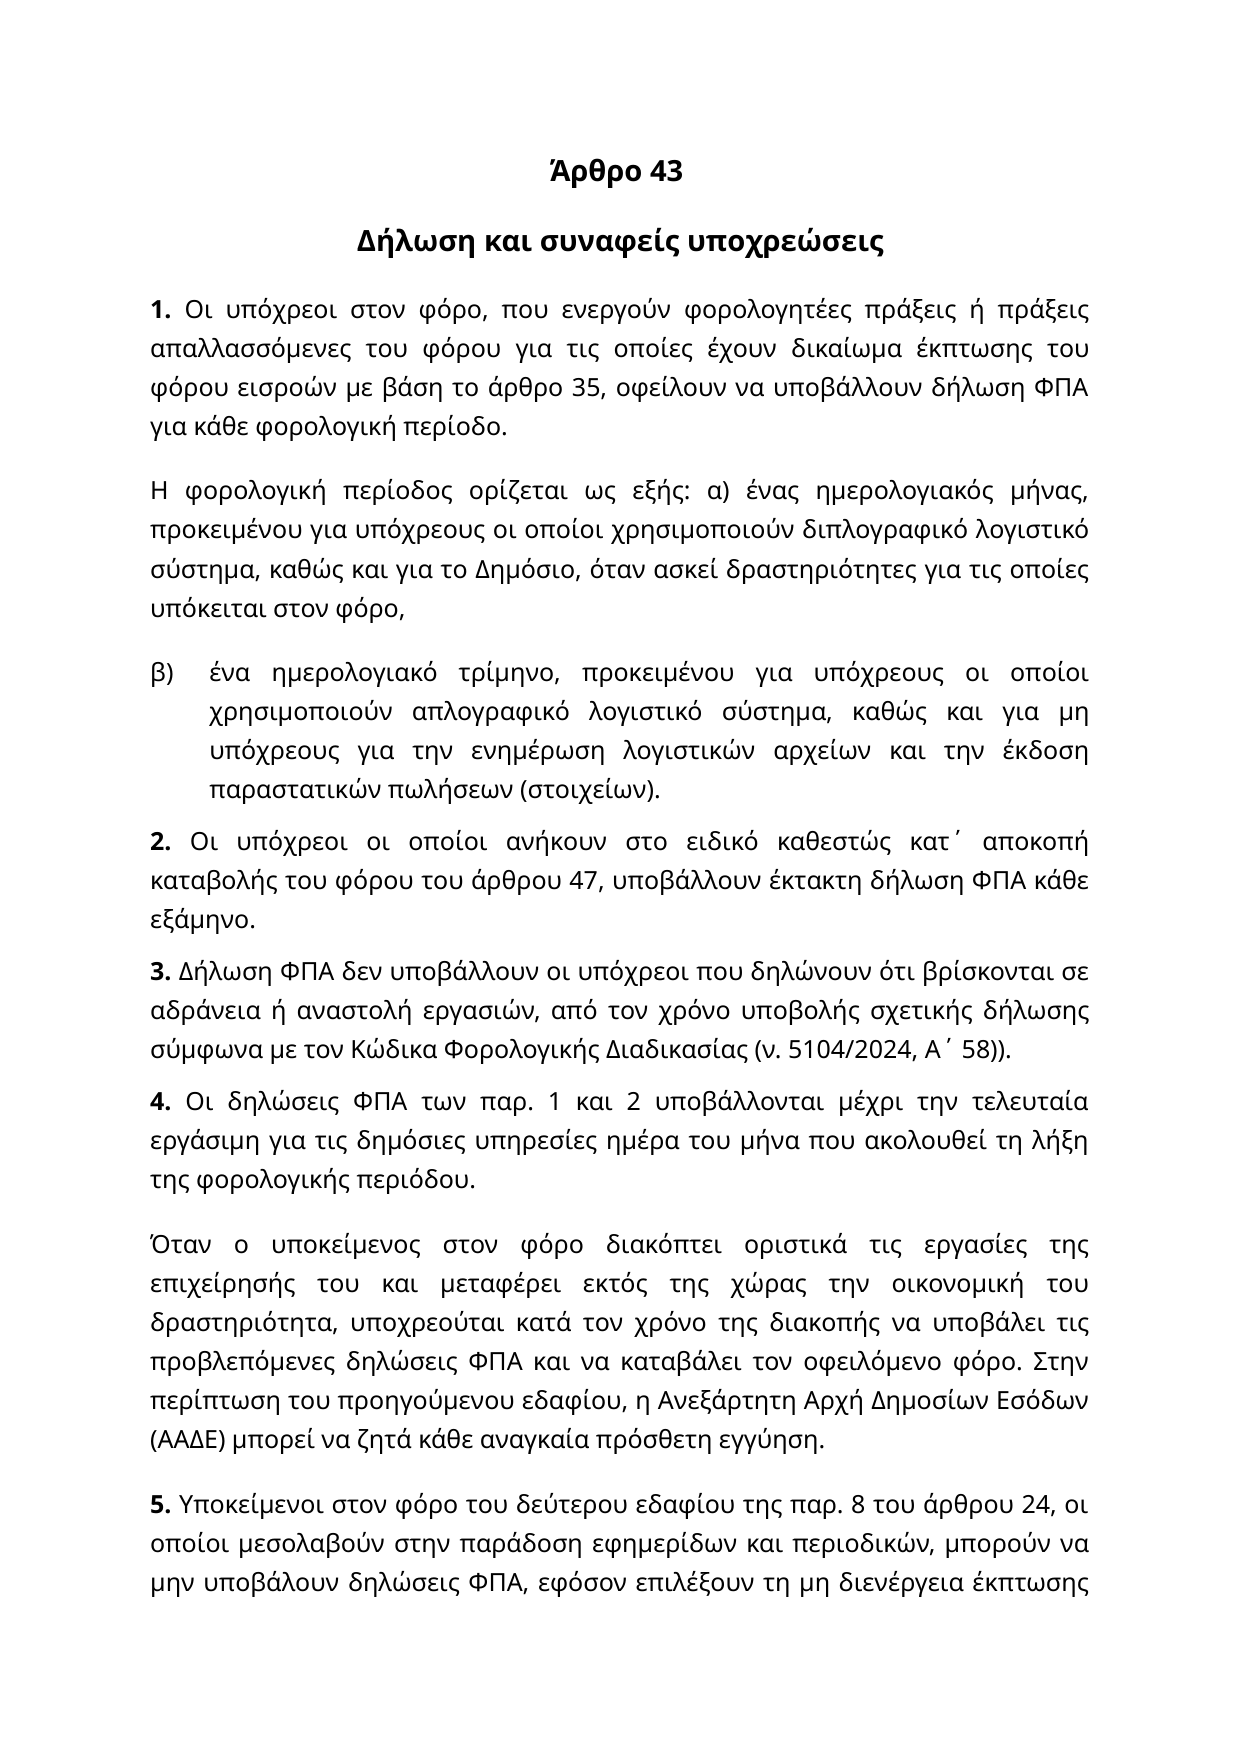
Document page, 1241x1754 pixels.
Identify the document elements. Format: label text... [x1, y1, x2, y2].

text 5. Υποκείμενοι στον φόρο του δεύτερου εδαφίου της παρ. 8 του άρθρου 24, οι οποίοι μεσολαβούν στην παράδοση εφημερίδων και περιοδικών, μπορούν να μην υποβάλουν δηλώσεις ΦΠΑ, εφόσον επιλέξουν τη μη διενέργεια έκπτωσης [150, 1486, 1090, 1599]
text 2. Οι υπόχρεοι οι οποίοι ανήκουν στο ειδικό καθεστώς κατ΄ αποκοπή καταβολής του φόρου του άρθρου 47, υποβάλλουν έκτακτη δήλωση ΦΠΑ κάθε εξάμηνο. [150, 824, 1090, 936]
text Η φορολογική περίοδος ορίζεται ως εξής: α) ένας ημερολογιακός μήνας, προκειμένου για υπόχρεους οι οποίοι χρησιμοποιούν διπλογραφικό λογιστικό σύστημα, καθώς και για το Δημόσιο, όταν ασκεί δραστηριότητες για τις οποίες υπόκειται στον φόρο, [150, 473, 1090, 624]
text Όταν ο υποκείμενος στον φόρο διακόπτει οριστικά τις εργασίες της επιχείρησής του και μεταφέρει εκτός της χώρας την οικονομική του δραστηριότητα, υποχρεούται κατά τον χρόνο της διακοπής να υποβάλει τις προβλεπόμενες δηλώσεις ΦΠΑ και να καταβάλει τον οφειλόμενο φόρο. Στην περίπτωση του προηγούμενου εδαφίου, η Ανεξάρτητη Αρχή Δημοσίων Εσόδων (ΑΑΔΕ) μπορεί να ζητά κάθε αναγκαία πρόσθετη εγγύηση. [150, 1226, 1090, 1456]
list β) ένα ημερολογιακό τρίμηνο, προκειμένου για υπόχρεους οι οποίοι χρησιμοποιούν απλογραφικό λογιστικό σύστημα, καθώς και για μη υπόχρεους για την ενημέρωση λογιστικών αρχείων και την έκδοση παραστατικών πωλήσεων (στοιχείων). [150, 654, 1090, 806]
subtitle Δήλωση και συναφείς υποχρεώσεις [150, 221, 1090, 260]
text 3. Δήλωση ΦΠΑ δεν υποβάλλουν οι υπόχρεοι που δηλώνουν ότι βρίσκονται σε αδράνεια ή αναστολή εργασιών, από τον χρόνο υποβολής σχετικής δήλωσης σύμφωνα με τον Κώδικα Φορολογικής Διαδικασίας (ν. 5104/2024, Α΄ 58)). [150, 954, 1090, 1066]
text 1. Οι υπόχρεοι στον φόρο, που ενεργούν φορολογητέες πράξεις ή πράξεις απαλλασσόμενες του φόρου για τις οποίες έχουν δικαίωμα έκπτωσης του φόρου εισροών με βάση το άρθρο 35, οφείλουν να υποβάλλουν δήλωση ΦΠΑ για κάθε φορολογική περίοδο. [150, 291, 1090, 443]
subtitle Άρθρο 43 [150, 150, 1090, 190]
text 4. Οι δηλώσεις ΦΠΑ των παρ. 1 και 2 υποβάλλονται μέχρι την τελευταία εργάσιμη για τις δημόσιες υπηρεσίες ημέρα του μήνα που ακολουθεί τη λήξη της φορολογικής περιόδου. [150, 1084, 1090, 1196]
